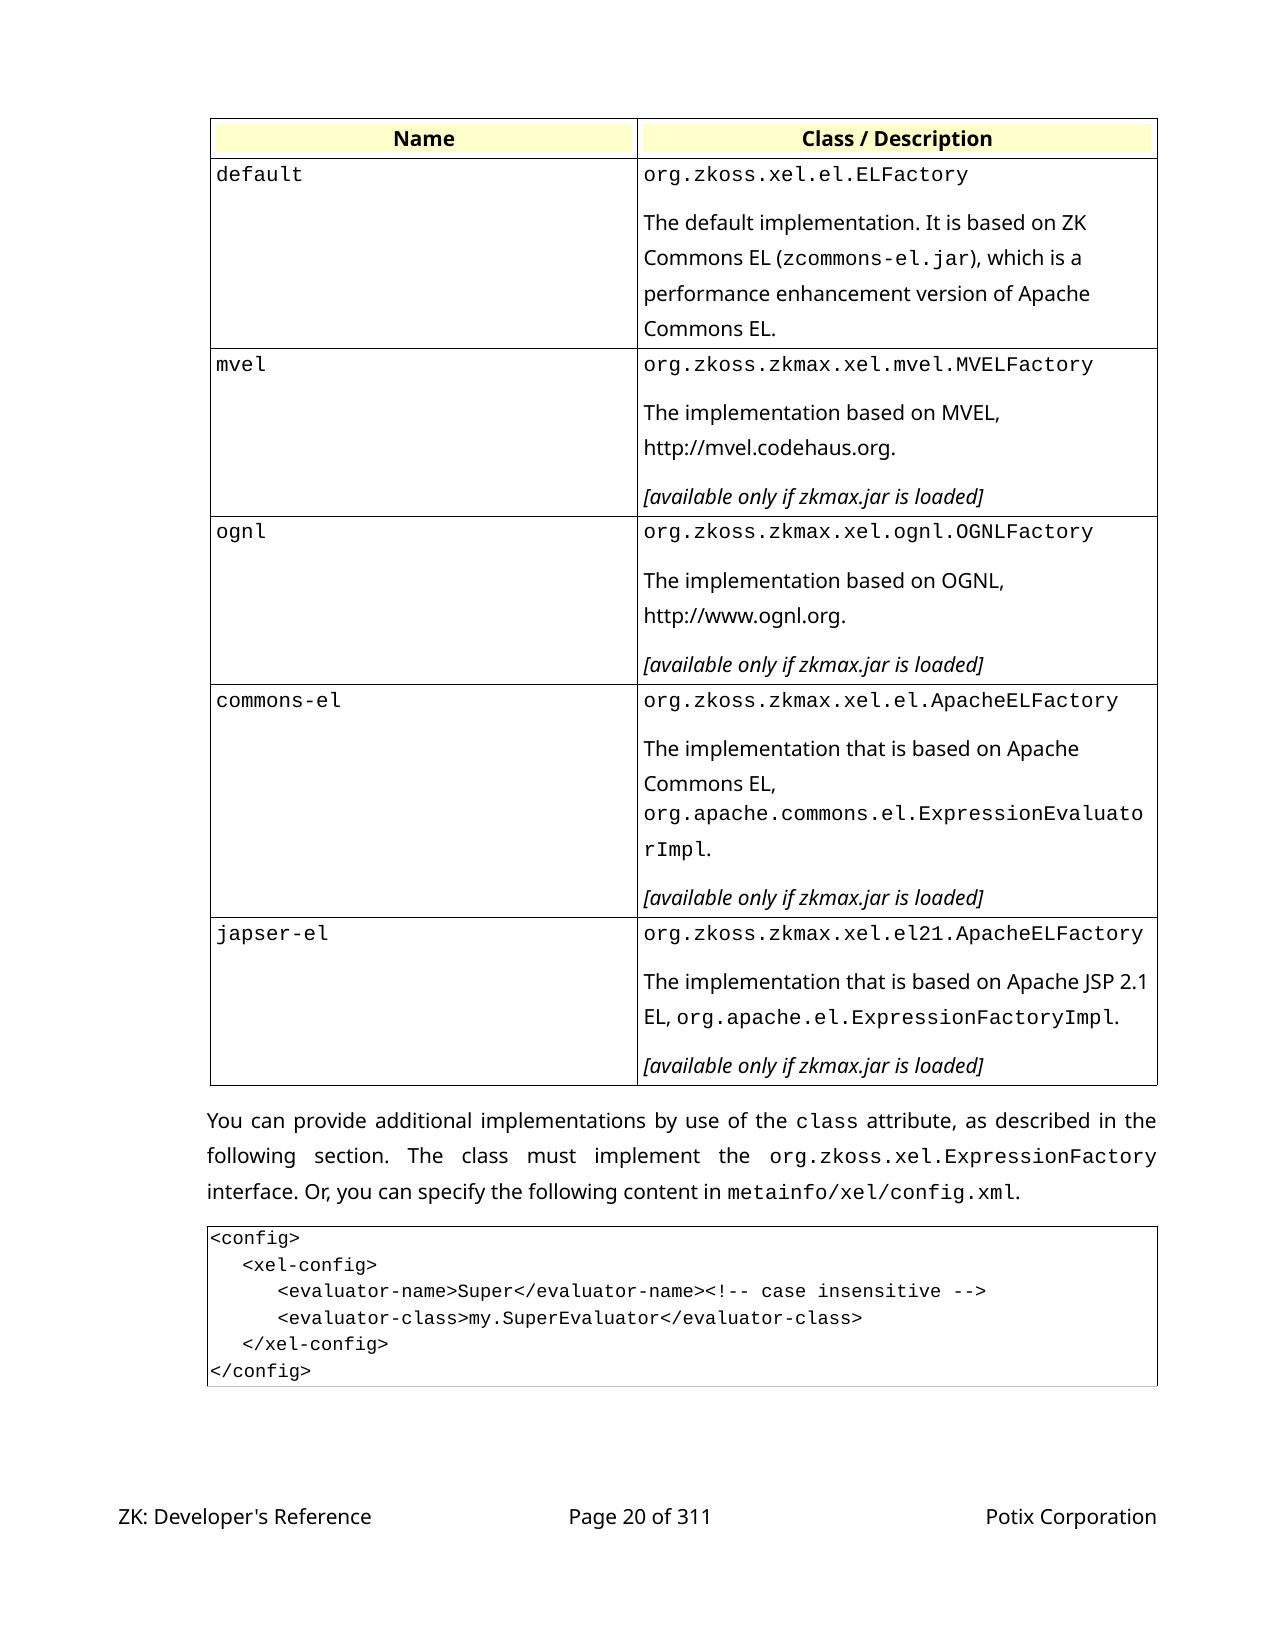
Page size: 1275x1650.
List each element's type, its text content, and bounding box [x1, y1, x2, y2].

table_cell org.zkoss.xel.el.ELFactory The default implementation. It is based on ZK Commons EL (zcommons-el.jar), which is a performance enhancement version of Apache Commons EL. [638, 159, 1157, 348]
table_cell mvel [211, 349, 637, 516]
table_cell org.zkoss.zkmax.xel.ognl.OGNLFactory The implementation based on OGNL, http://www.ognl.org. [available only if zkmax.jar is loaded] [638, 517, 1157, 684]
table_cell org.zkoss.zkmax.xel.mvel.MVELFactory The implementation based on MVEL, http://mvel.codehaus.org. [available only if zkmax.jar is loaded] [638, 349, 1157, 516]
text You can provide additional implementations by use of the class attribute, as described in the following section. The class must implement the org.zkoss.xel.ExpressionFactory interface. Or, you can specify the following content in metainfo/xel/config.xml. [207, 1106, 1157, 1205]
table_cell japser-el [211, 918, 637, 1085]
text <config> <xel-config> <evaluator-name>Super</evaluator-name><!-- case insensitive --> <evaluator-class>my.SuperEvaluator</evaluator-class> </xel-config> </config> [208, 1227, 1157, 1386]
table_cell default [211, 159, 637, 348]
table_cell commons-el [211, 685, 637, 917]
table_header Class / Description [638, 119, 1157, 158]
table_header Name [211, 119, 637, 158]
table_cell org.zkoss.zkmax.xel.el21.ApacheELFactory The implementation that is based on Apache JSP 2.1 EL, org.apache.el.ExpressionFactoryImpl. [available only if zkmax.jar is loaded] [638, 918, 1157, 1085]
table_cell org.zkoss.zkmax.xel.el.ApacheELFactory The implementation that is based on Apache Commons EL, org.apache.commons.el.ExpressionEvaluatorImpl. [available only if zkmax.jar is loaded] [638, 685, 1157, 917]
table_cell ognl [211, 517, 637, 684]
